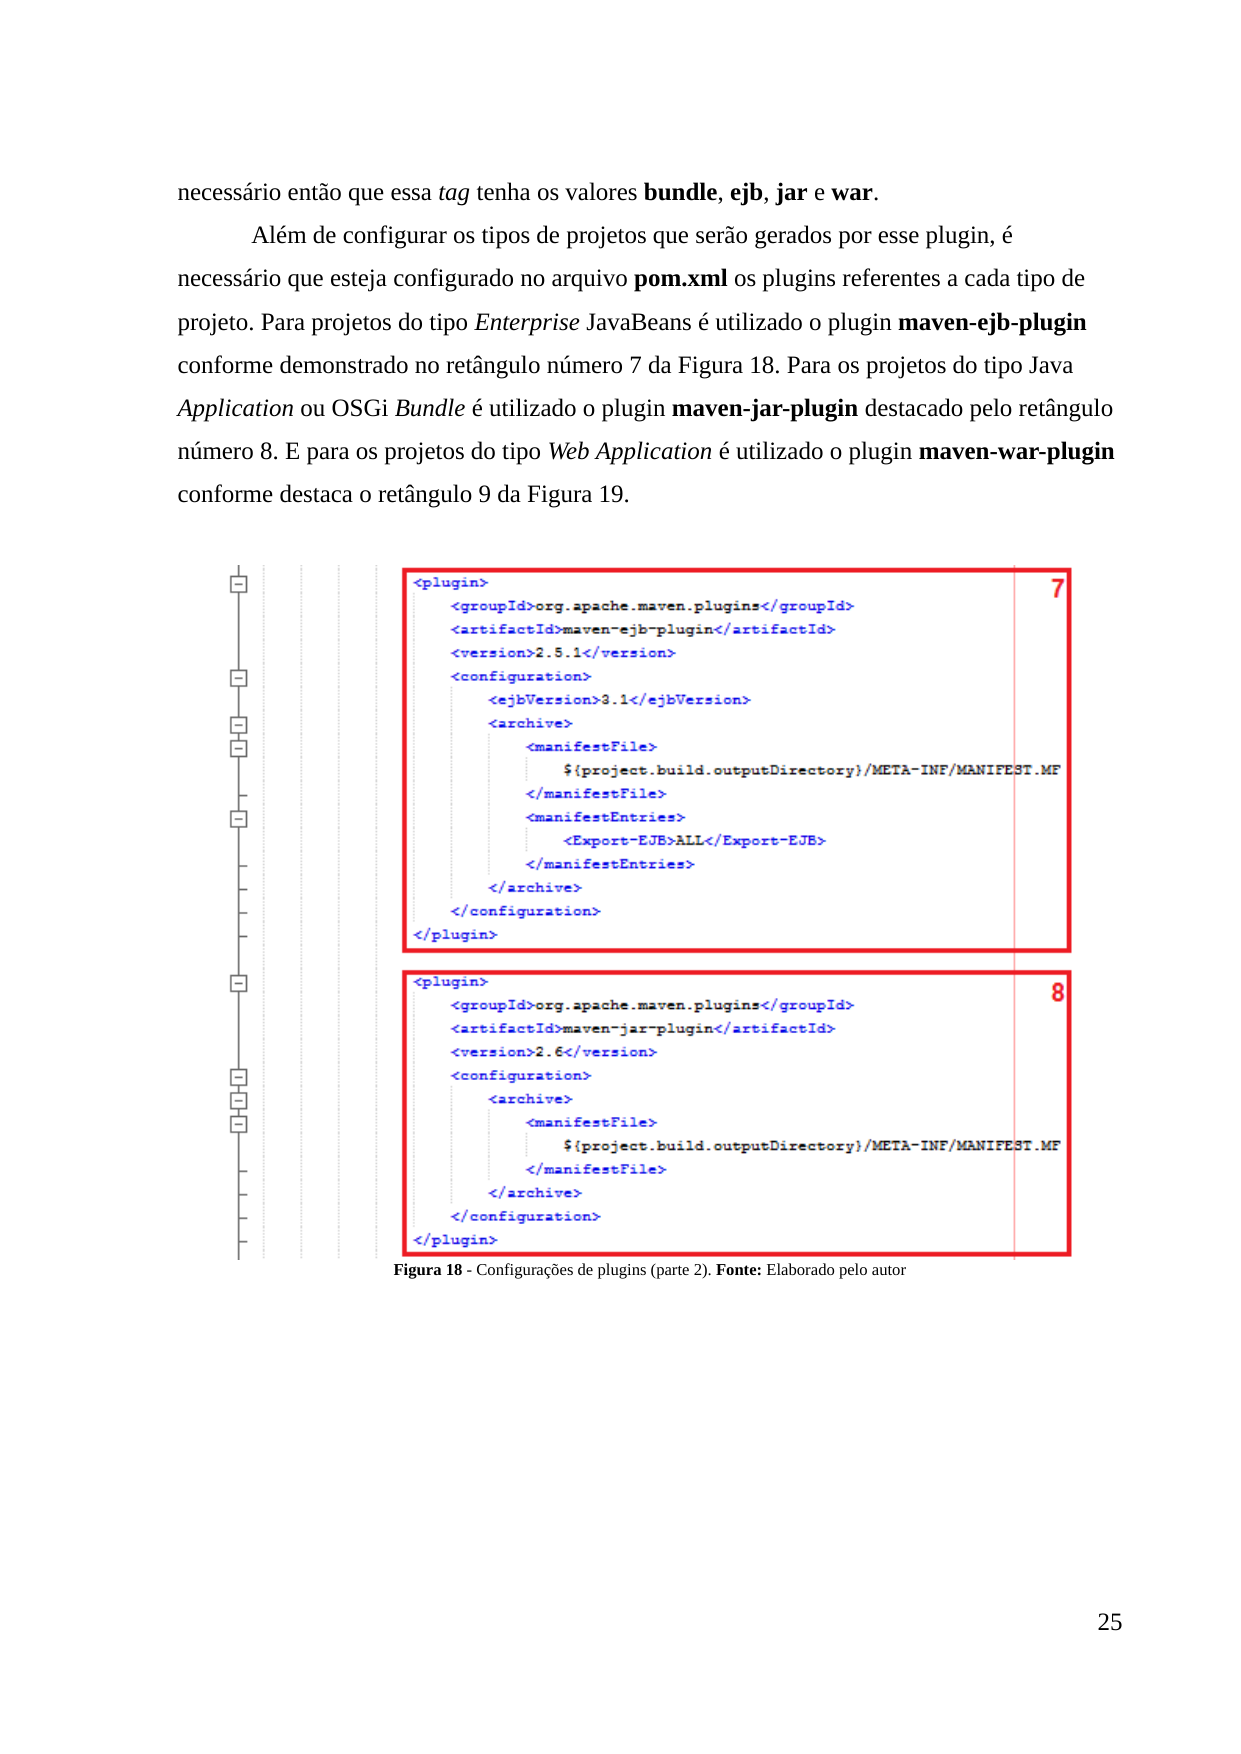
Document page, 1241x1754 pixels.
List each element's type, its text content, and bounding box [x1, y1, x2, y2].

picture [221, 565, 1078, 1260]
text Além de configurar os tipos de projetos que serão gerados por esse plugin, é necessário que esteja configurado no arquivo pom.xml os plugins referentes a cada tipo de projeto. Para projetos do tipo Enterprise JavaBeans é utilizado o plugin maven-ejb-plugin conforme demonstrado no retângulo número 7 da Figura 18. Para os projetos do tipo Java Application ou OSGi Bundle é utilizado o plugin maven-jar-plugin destacado pelo retângulo número 8. E para os projetos do tipo Web Application é utilizado o plugin maven-war-plugin conforme destaca o retângulo 9 da Figura 19. [177, 220, 1122, 508]
text Figura 18 - Configurações de plugins (parte 2). Fonte: Elaborado pelo autor [221, 1260, 1078, 1278]
text necessário então que essa tag tenha os valores bundle, ejb, jar e war. [177, 177, 1122, 206]
